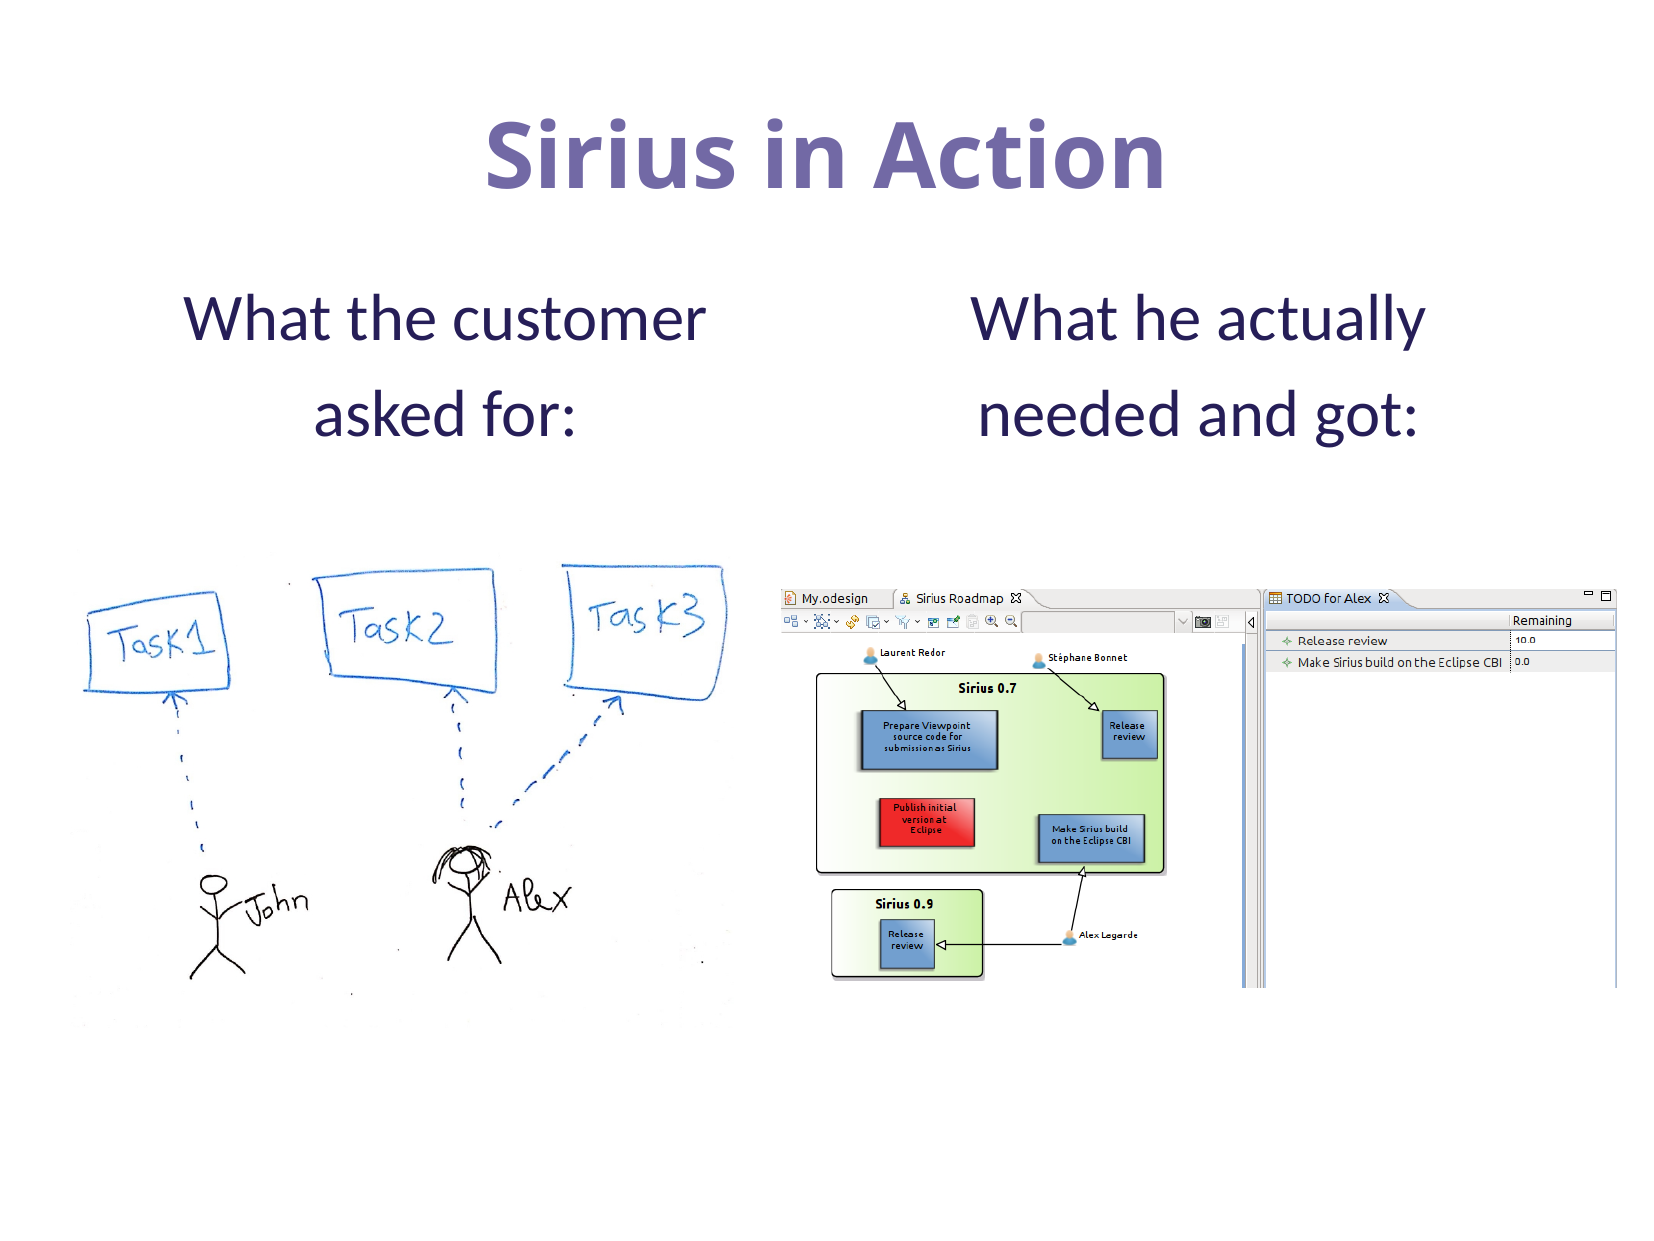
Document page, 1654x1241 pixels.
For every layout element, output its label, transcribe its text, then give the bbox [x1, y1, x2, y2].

list What he actually needed and got: [835, 290, 1563, 589]
picture [781, 589, 1617, 988]
picture [70, 549, 734, 1028]
list What the customer asked for: [82, 290, 809, 634]
title Sirius in Action [82, 49, 1571, 257]
